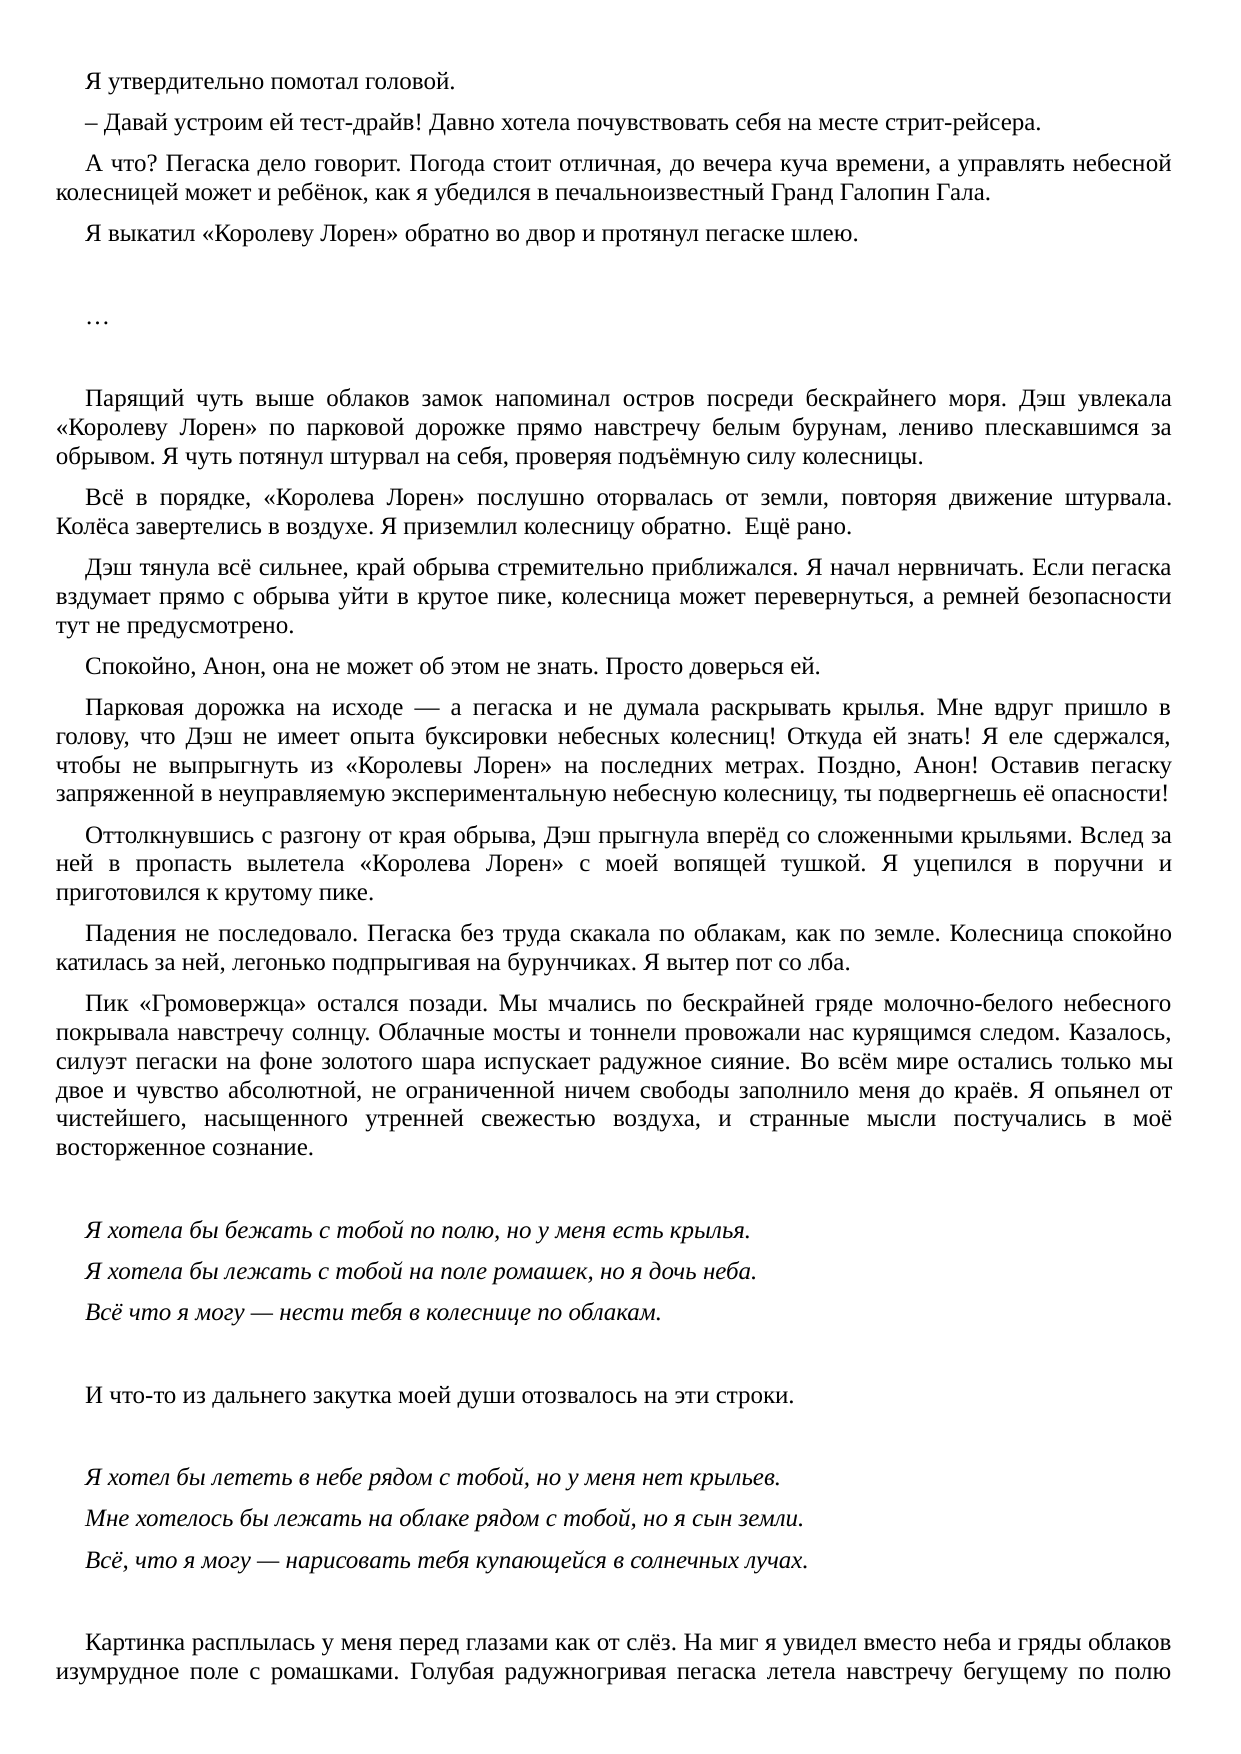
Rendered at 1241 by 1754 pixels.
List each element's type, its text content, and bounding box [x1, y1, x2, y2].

text Падения не последовало. Пегаска без труда скакала по облакам, как по земле. Колесница спокойно катилась за ней, легонько подпрыгивая на бурунчиках. Я вытер пот со лба. [56, 918, 1173, 976]
text Я хотела бы лежать с тобой на поле ромашек, но я дочь неба. [56, 1256, 1173, 1285]
text Дэш тянула всё сильнее, край обрыва стремительно приближался. Я начал нервничать. Если пегаска вздумает прямо с обрыва уйти в крутое пике, колесница может перевернуться, а ремней безопасности тут не предусмотрено. [56, 552, 1173, 638]
text Мне хотелось бы лежать на облаке рядом с тобой, но я сын земли. [56, 1503, 1173, 1532]
text Парковая дорожка на исходе — а пегаска и не думала раскрывать крылья. Мне вдруг пришло в голову, что Дэш не имеет опыта буксировки небесных колесниц! Откуда ей знать! Я еле сдержался, чтобы не выпрыгнуть из «Королевы Лорен» на последних метрах. Поздно, Анон! Оставив пегаску запряженной в неуправляемую экспериментальную небесную колесницу, ты подвергнешь её опасности! [56, 692, 1173, 807]
text Всё, что я могу — нарисовать тебя купающейся в солнечных лучах. [56, 1545, 1173, 1573]
text … [56, 301, 1173, 330]
text Пик «Громовержца» остался позади. Мы мчались по бескрайней гряде молочно-белого небесного покрывала навстречу солнцу. Облачные мосты и тоннели провожали нас курящимся следом. Казалось, силуэт пегаски на фоне золотого шара испускает радужное сияние. Во всём мире остались только мы двое и чувство абсолютной, не ограниченной ничем свободы заполнило меня до краёв. Я опьянел от чистейшего, насыщенного утренней свежестью воздуха, и странные мысли постучались в моё восторженное сознание. [56, 988, 1173, 1161]
text – Давай устроим ей тест-драйв! Давно хотела почувствовать себя на месте стрит-рейсера. [56, 107, 1173, 136]
text Я утвердительно помотал головой. [56, 66, 1173, 95]
text Всё в порядке, «Королева Лорен» послушно оторвалась от земли, повторяя движение штурвала. Колёса завертелись в воздухе. Я приземлил колесницу обратно. Ещё рано. [56, 482, 1173, 540]
text А что? Пегаска дело говорит. Погода стоит отличная, до вечера куча времени, а управлять небесной колесницей может и ребёнок, как я убедился в печальноизвестный Гранд Галопин Гала. [56, 148, 1173, 206]
text Я хотел бы лететь в небе рядом с тобой, но у меня нет крыльев. [56, 1462, 1173, 1491]
text Оттолкнувшись с разгону от края обрыва, Дэш прыгнула вперёд со сложенными крыльями. Вслед за ней в пропасть вылетела «Королева Лорен» с моей вопящей тушкой. Я уцепился в поручни и приготовился к крутому пике. [56, 820, 1173, 906]
text Всё что я могу — нести тебя в колеснице по облакам. [56, 1297, 1173, 1326]
text И что-то из дальнего закутка моей души отозвалось на эти строки. [56, 1380, 1173, 1408]
text Парящий чуть выше облаков замок напоминал остров посреди бескрайнего моря. Дэш увлекала «Королеву Лорен» по парковой дорожке прямо навстречу белым бурунам, лениво плескавшимся за обрывом. Я чуть потянул штурвал на себя, проверяя подъёмную силу колесницы. [56, 383, 1173, 470]
text Я хотела бы бежать с тобой по полю, но у меня есть крылья. [56, 1215, 1173, 1243]
text Картинка расплылась у меня перед глазами как от слёз. На миг я увидел вместо неба и гряды облаков изумрудное поле с ромашками. Голубая радужногривая пегаска летела навстречу бегущему по полю [56, 1627, 1173, 1685]
text Спокойно, Анон, она не может об этом не знать. Просто доверься ей. [56, 651, 1173, 680]
text Я выкатил «Королеву Лорен» обратно во двор и протянул пегаске шлею. [56, 218, 1173, 247]
